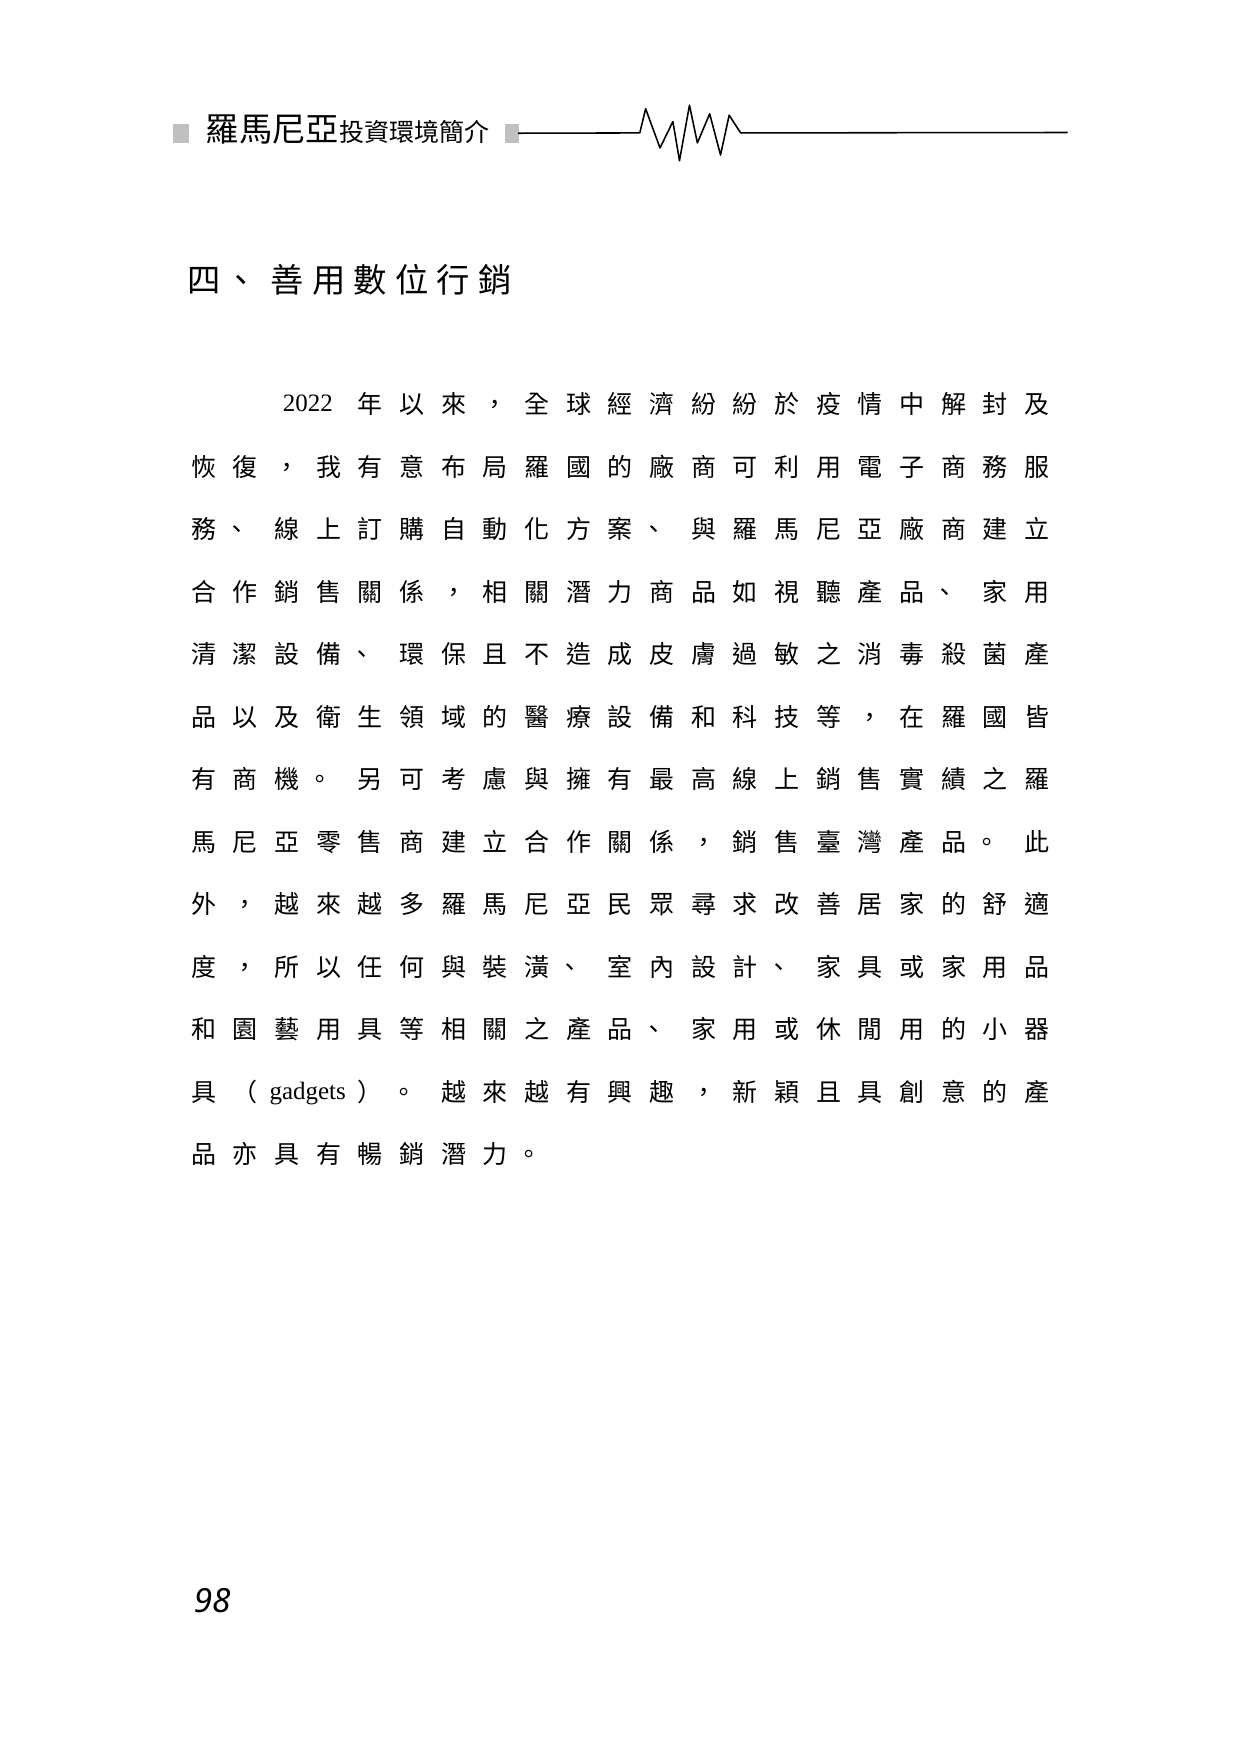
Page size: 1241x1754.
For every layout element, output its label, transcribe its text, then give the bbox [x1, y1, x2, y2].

text 2022年以來，全球經濟紛紛於疫情中解封及恢復，我有意布局羅國的廠商可利用電子商務服務、線上訂購自動化方案、與羅馬尼亞廠商建立合作銷售關係，相關潛力商品如視聽產品、家用清潔設備、環保且不造成皮膚過敏之消毒殺菌產品以及衛生領域的醫療設備和科技等，在羅國皆有商機。另可考慮與擁有最高線上銷售實績之羅馬尼亞零售商建立合作關係，銷售臺灣產品。此外，越來越多羅馬尼亞民眾尋求改善居家的舒適度，所以任何與裝潢、室內設計、家具或家用品和園藝用具等相關之產品、家用或休閒用的小器具（gadgets）。越來越有興趣，新穎且具創意的產品亦具有暢銷潛力。 [183, 361, 1058, 1174]
text 四、善用數位行銷 [183, 236, 1058, 299]
